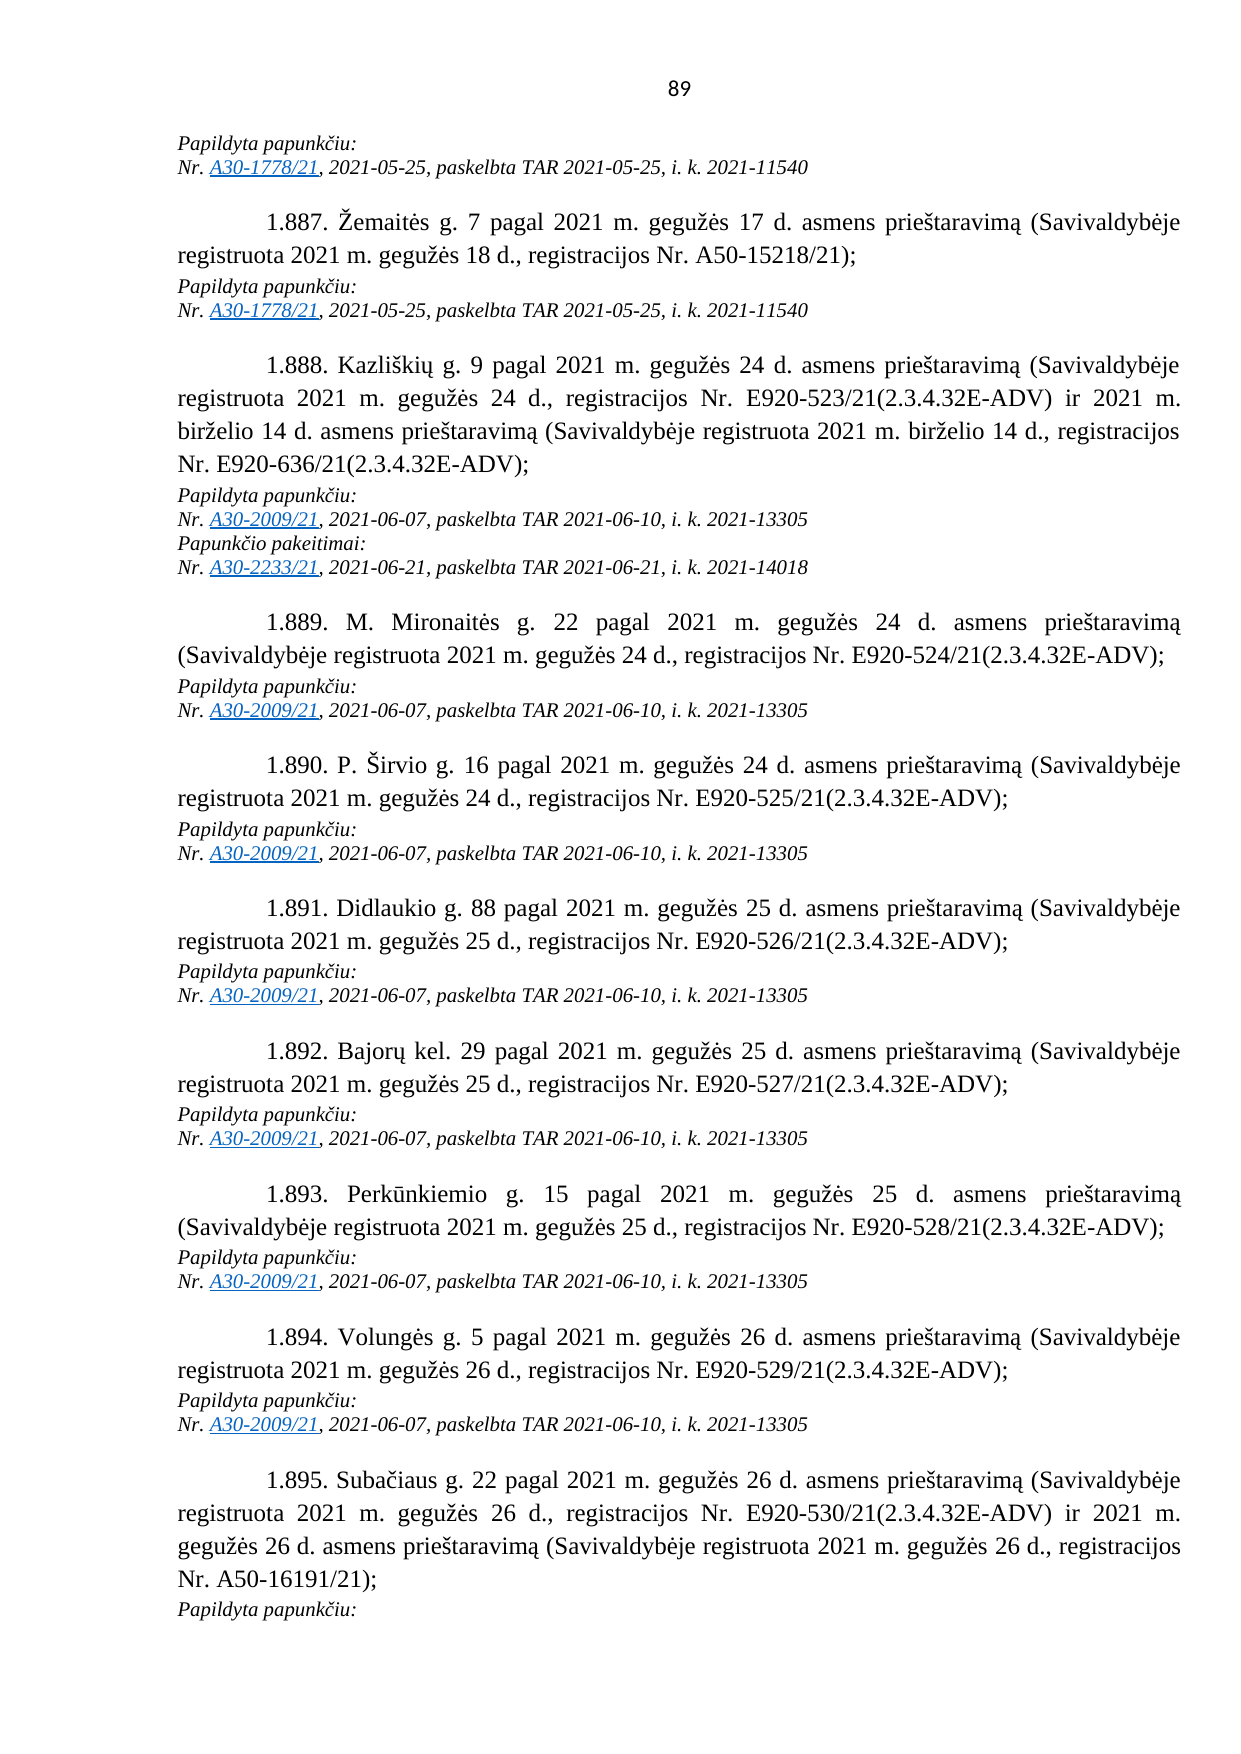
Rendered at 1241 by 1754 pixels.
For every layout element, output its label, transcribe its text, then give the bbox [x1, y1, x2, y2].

text 1.889. M. Mironaitės g. 22 pagal 2021 m. gegužės 24 d. asmens prieštaravimą (Savivaldybėje registruota 2021 m. gegužės 24 d., registracijos Nr. E920-524/21(2.3.4.32E-ADV); [177, 607, 1181, 669]
text Papildyta papunkčiu: [177, 131, 1181, 155]
text Papildyta papunkčiu: [177, 1388, 1181, 1412]
text Nr. A30-2009/21, 2021-06-07, paskelbta TAR 2021-06-10, i. k. 2021-13305 [177, 841, 1181, 864]
text Papildyta papunkčiu: [177, 959, 1181, 983]
text Nr. A30-2009/21, 2021-06-07, paskelbta TAR 2021-06-10, i. k. 2021-13305 [177, 1269, 1181, 1293]
text Papildyta papunkčiu: [177, 1597, 1181, 1621]
text Papildyta papunkčiu: [177, 1102, 1181, 1126]
text Nr. A30-1778/21, 2021-05-25, paskelbta TAR 2021-05-25, i. k. 2021-11540 [177, 155, 1181, 179]
text 1.888. Kazliškių g. 9 pagal 2021 m. gegužės 24 d. asmens prieštaravimą (Savivaldybėje registruota 2021 m. gegužės 24 d., registracijos Nr. E920-523/21(2.3.4.32E-ADV) ir 2021 m. birželio 14 d. asmens prieštaravimą (Savivaldybėje registruota 2021 m. birželio 14 d., registracijos Nr. E920-636/21(2.3.4.32E-ADV); [177, 350, 1181, 478]
text Papildyta papunkčiu: [177, 273, 1181, 298]
text 1.895. Subačiaus g. 22 pagal 2021 m. gegužės 26 d. asmens prieštaravimą (Savivaldybėje registruota 2021 m. gegužės 26 d., registracijos Nr. E920-530/21(2.3.4.32E-ADV) ir 2021 m. gegužės 26 d. asmens prieštaravimą (Savivaldybėje registruota 2021 m. gegužės 26 d., registracijos Nr. A50-16191/21); [177, 1465, 1181, 1593]
text Nr. A30-2009/21, 2021-06-07, paskelbta TAR 2021-06-10, i. k. 2021-13305 [177, 1412, 1181, 1436]
text Papunkčio pakeitimai: [177, 531, 1181, 555]
text Papildyta papunkčiu: [177, 816, 1181, 841]
text Nr. A30-2009/21, 2021-06-07, paskelbta TAR 2021-06-10, i. k. 2021-13305 [177, 698, 1181, 722]
text Nr. A30-2009/21, 2021-06-07, paskelbta TAR 2021-06-10, i. k. 2021-13305 [177, 1126, 1181, 1150]
text Nr. A30-1778/21, 2021-05-25, paskelbta TAR 2021-05-25, i. k. 2021-11540 [177, 298, 1181, 322]
text 1.893. Perkūnkiemio g. 15 pagal 2021 m. gegužės 25 d. asmens prieštaravimą (Savivaldybėje registruota 2021 m. gegužės 25 d., registracijos Nr. E920-528/21(2.3.4.32E-ADV); [177, 1179, 1181, 1241]
text 1.891. Didlaukio g. 88 pagal 2021 m. gegužės 25 d. asmens prieštaravimą (Savivaldybėje registruota 2021 m. gegužės 25 d., registracijos Nr. E920-526/21(2.3.4.32E-ADV); [177, 893, 1181, 955]
text Papildyta papunkčiu: [177, 482, 1181, 507]
text 1.890. P. Širvio g. 16 pagal 2021 m. gegužės 24 d. asmens prieštaravimą (Savivaldybėje registruota 2021 m. gegužės 24 d., registracijos Nr. E920-525/21(2.3.4.32E-ADV); [177, 750, 1181, 812]
text 1.892. Bajorų kel. 29 pagal 2021 m. gegužės 25 d. asmens prieštaravimą (Savivaldybėje registruota 2021 m. gegužės 25 d., registracijos Nr. E920-527/21(2.3.4.32E-ADV); [177, 1036, 1181, 1098]
text Papildyta papunkčiu: [177, 1245, 1181, 1269]
text Nr. A30-2009/21, 2021-06-07, paskelbta TAR 2021-06-10, i. k. 2021-13305 [177, 507, 1181, 531]
text 1.894. Volungės g. 5 pagal 2021 m. gegužės 26 d. asmens prieštaravimą (Savivaldybėje registruota 2021 m. gegužės 26 d., registracijos Nr. E920-529/21(2.3.4.32E-ADV); [177, 1322, 1181, 1384]
text Nr. A30-2009/21, 2021-06-07, paskelbta TAR 2021-06-10, i. k. 2021-13305 [177, 983, 1181, 1007]
text 1.887. Žemaitės g. 7 pagal 2021 m. gegužės 17 d. asmens prieštaravimą (Savivaldybėje registruota 2021 m. gegužės 18 d., registracijos Nr. A50-15218/21); [177, 207, 1181, 269]
text Papildyta papunkčiu: [177, 673, 1181, 698]
text Nr. A30-2233/21, 2021-06-21, paskelbta TAR 2021-06-21, i. k. 2021-14018 [177, 555, 1181, 579]
